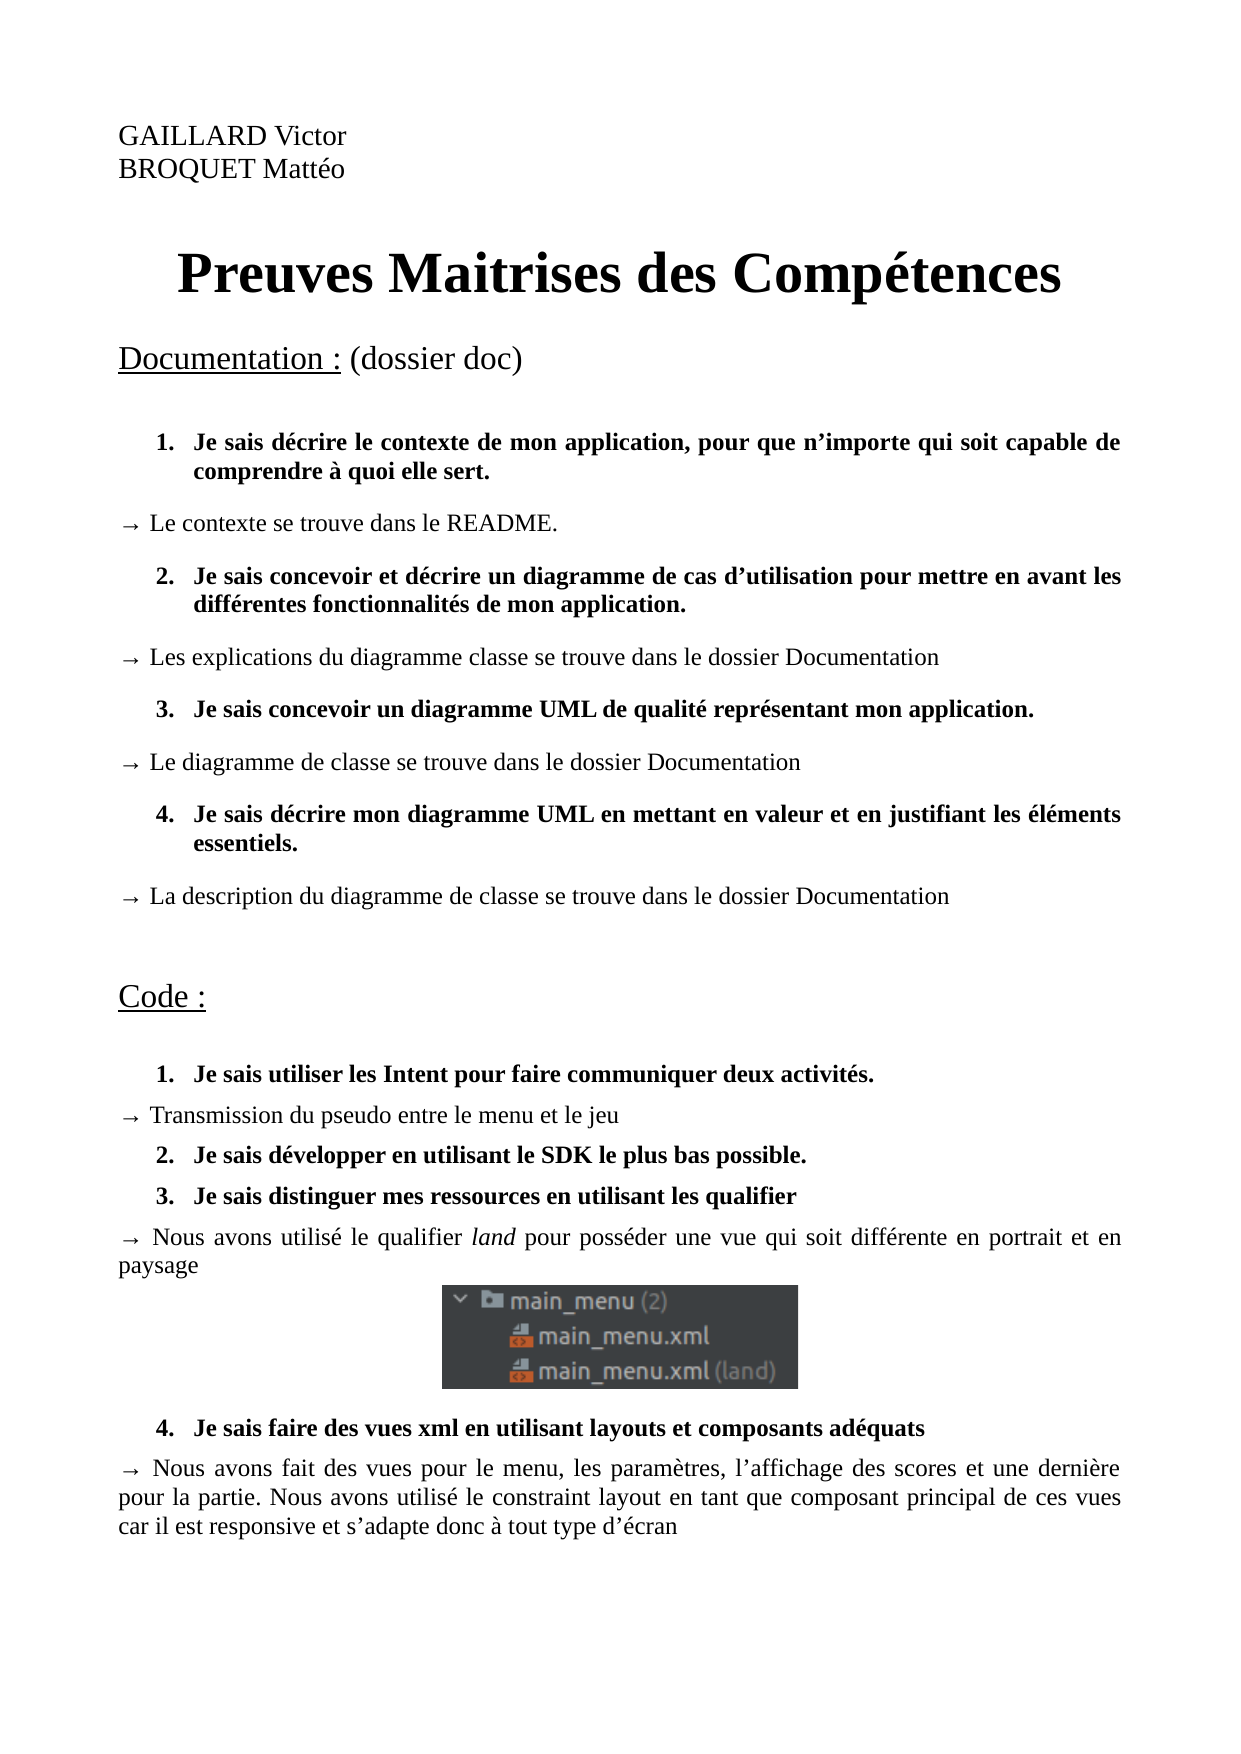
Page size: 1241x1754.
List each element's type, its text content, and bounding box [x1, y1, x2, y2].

text → Le diagramme de classe se trouve dans le dossier Documentation [118, 747, 1122, 776]
list Je sais concevoir et décrire un diagramme de cas d’utilisation pour mettre en avant les différentes fonctionnalités de mon application. [156, 561, 1122, 618]
text BROQUET Mattéo [118, 152, 1122, 185]
list Je sais décrire mon diagramme UML en mettant en valeur et en justifiant les éléments essentiels. [156, 799, 1122, 857]
text → Transmission du pseudo entre le menu et le jeu [118, 1100, 1122, 1128]
list Je sais développer en utilisant le SDK le plus bas possible. [156, 1140, 1122, 1169]
text GAILLARD Victor [118, 118, 1122, 152]
list Je sais utiliser les Intent pour faire communiquer deux activités. [156, 1059, 1122, 1088]
text → La description du diagramme de classe se trouve dans le dossier Documentation [118, 881, 1122, 909]
text → Nous avons fait des vues pour le menu, les paramètres, l’affichage des scores et une dernière pour la partie. Nous avons utilisé le constraint layout en tant que composant principal de ces vues car il est responsive et s’adapte donc à tout type d’écran [118, 1453, 1122, 1540]
list Je sais distinguer mes ressources en utilisant les qualifier [156, 1181, 1122, 1210]
list Je sais faire des vues xml en utilisant layouts et composants adéquats [156, 1413, 1122, 1442]
text → Nous avons utilisé le qualifier land pour posséder une vue qui soit différente en portrait et en paysage [118, 1222, 1122, 1279]
text → Le contexte se trouve dans le README. [118, 508, 1122, 537]
list Je sais concevoir un diagramme UML de qualité représentant mon application. [156, 694, 1122, 723]
text Code : [118, 976, 1122, 1015]
text Documentation : (dossier doc) [118, 338, 1122, 377]
text Preuves Maitrises des Compétences [118, 238, 1122, 305]
list Je sais décrire le contexte de mon application, pour que n’importe qui soit capable de comprendre à quoi elle sert. [156, 427, 1122, 484]
text → Les explications du diagramme classe se trouve dans le dossier Documentation [118, 642, 1122, 671]
